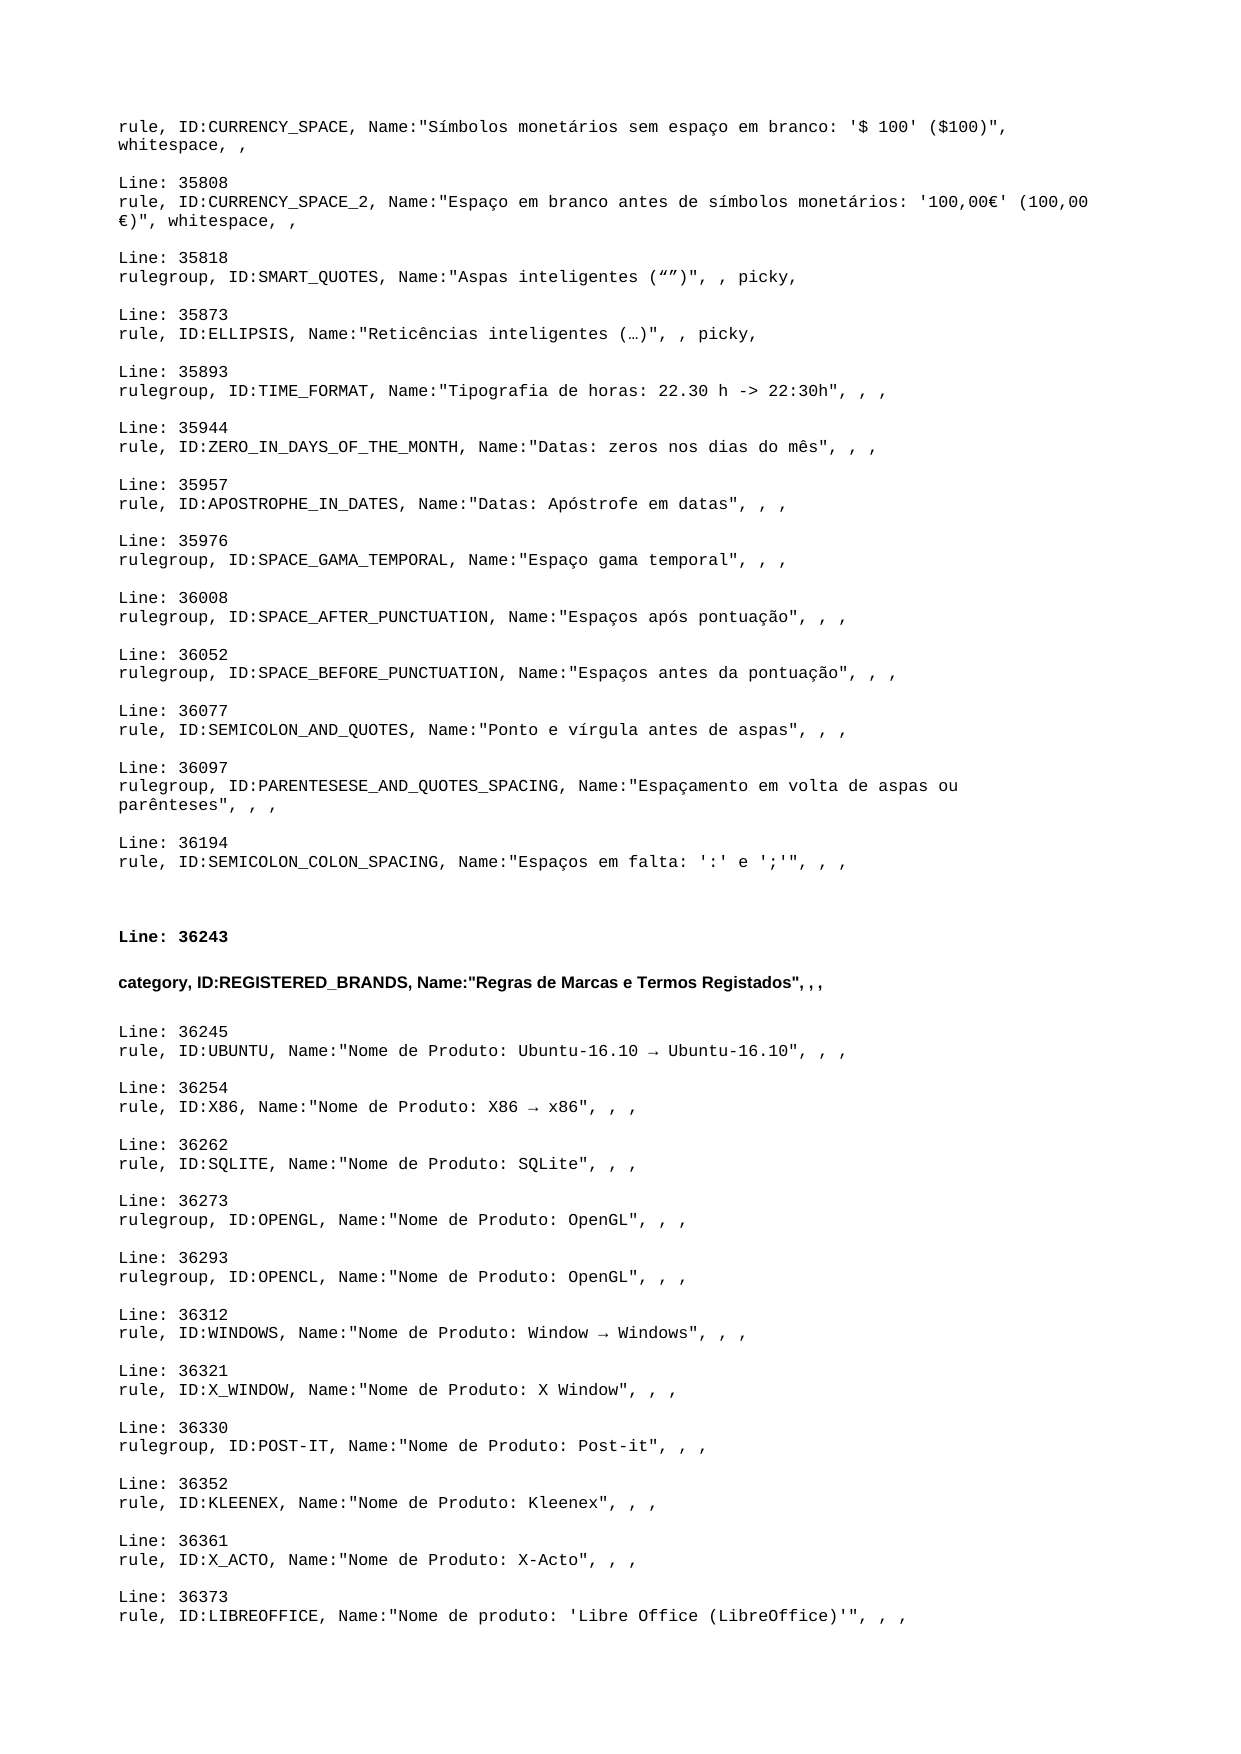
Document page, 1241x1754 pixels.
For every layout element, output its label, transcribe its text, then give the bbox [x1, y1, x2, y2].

text rule, ID:ZERO_IN_DAYS_OF_THE_MONTH, Name:"Datas: zeros nos dias do mês", , , [118, 439, 1122, 457]
text rule, ID:APOSTROPHE_IN_DATES, Name:"Datas: Apóstrofe em datas", , , [118, 495, 1122, 514]
text rule, ID:X86, Name:"Nome de Produto: X86 → x86", , , [118, 1099, 1122, 1117]
text Line: 35893 [118, 363, 1122, 382]
text Line: 36077 [118, 703, 1122, 721]
text rulegroup, ID:SMART_QUOTES, Name:"Aspas inteligentes (“”)", , picky, [118, 269, 1122, 288]
text rule, ID:SEMICOLON_COLON_SPACING, Name:"Espaços em falta: ':' e ';'", , , [118, 853, 1122, 872]
text Line: 36245 [118, 1023, 1122, 1042]
text rulegroup, ID:SPACE_AFTER_PUNCTUATION, Name:"Espaços após pontuação", , , [118, 608, 1122, 627]
text Line: 36008 [118, 589, 1122, 608]
text Line: 35944 [118, 420, 1122, 439]
text rule, ID:SEMICOLON_AND_QUOTES, Name:"Ponto e vírgula antes de aspas", , , [118, 721, 1122, 740]
text rulegroup, ID:POST-IT, Name:"Nome de Produto: Post-it", , , [118, 1438, 1122, 1457]
text Line: 36254 [118, 1080, 1122, 1099]
text Line: 36097 [118, 759, 1122, 778]
text Line: 35873 [118, 307, 1122, 326]
text rule, ID:SQLITE, Name:"Nome de Produto: SQLite", , , [118, 1155, 1122, 1174]
text Line: 35818 [118, 250, 1122, 269]
text Line: 36243 [118, 929, 1122, 948]
text Line: 36052 [118, 646, 1122, 665]
text rulegroup, ID:OPENCL, Name:"Nome de Produto: OpenGL", , , [118, 1268, 1122, 1287]
text Line: 35976 [118, 533, 1122, 552]
text rule, ID:UBUNTU, Name:"Nome de Produto: Ubuntu-16.10 → Ubuntu-16.10", , , [118, 1042, 1122, 1061]
text Line: 36373 [118, 1589, 1122, 1608]
text Line: 36321 [118, 1363, 1122, 1381]
text rulegroup, ID:PARENTESESE_AND_QUOTES_SPACING, Name:"Espaçamento em volta de aspas ou parênteses", , , [118, 778, 1122, 816]
text rule, ID:CURRENCY_SPACE_2, Name:"Espaço em branco antes de símbolos monetários: '100,00€' (100,00 €)", whitespace, , [118, 193, 1122, 231]
text Line: 36352 [118, 1476, 1122, 1494]
text rule, ID:X_WINDOW, Name:"Nome de Produto: X Window", , , [118, 1381, 1122, 1400]
text Line: 36361 [118, 1532, 1122, 1551]
text rulegroup, ID:TIME_FORMAT, Name:"Tipografia de horas: 22.30 h -> 22:30h", , , [118, 382, 1122, 401]
text rulegroup, ID:SPACE_GAMA_TEMPORAL, Name:"Espaço gama temporal", , , [118, 552, 1122, 571]
text rule, ID:CURRENCY_SPACE, Name:"Símbolos monetários sem espaço em branco: '$ 100' ($100)", whitespace, , [118, 118, 1122, 156]
text Line: 36330 [118, 1419, 1122, 1438]
text rule, ID:LIBREOFFICE, Name:"Nome de produto: 'Libre Office (LibreOffice)'", , , [118, 1608, 1122, 1627]
text Line: 35957 [118, 476, 1122, 495]
text Line: 36273 [118, 1193, 1122, 1212]
text Line: 36312 [118, 1306, 1122, 1325]
text Line: 36262 [118, 1136, 1122, 1155]
text rule, ID:ELLIPSIS, Name:"Reticências inteligentes (…)", , picky, [118, 326, 1122, 344]
text rule, ID:X_ACTO, Name:"Nome de Produto: X-Acto", , , [118, 1551, 1122, 1570]
text rule, ID:WINDOWS, Name:"Nome de Produto: Window → Windows", , , [118, 1325, 1122, 1344]
subtitle category, ID:REGISTERED_BRANDS, Name:"Regras de Marcas e Termos Registados", , , [118, 973, 1122, 992]
text Line: 36293 [118, 1249, 1122, 1268]
text Line: 35808 [118, 175, 1122, 193]
text rule, ID:KLEENEX, Name:"Nome de Produto: Kleenex", , , [118, 1494, 1122, 1513]
text Line: 36194 [118, 834, 1122, 853]
text rulegroup, ID:OPENGL, Name:"Nome de Produto: OpenGL", , , [118, 1212, 1122, 1231]
text rulegroup, ID:SPACE_BEFORE_PUNCTUATION, Name:"Espaços antes da pontuação", , , [118, 665, 1122, 684]
